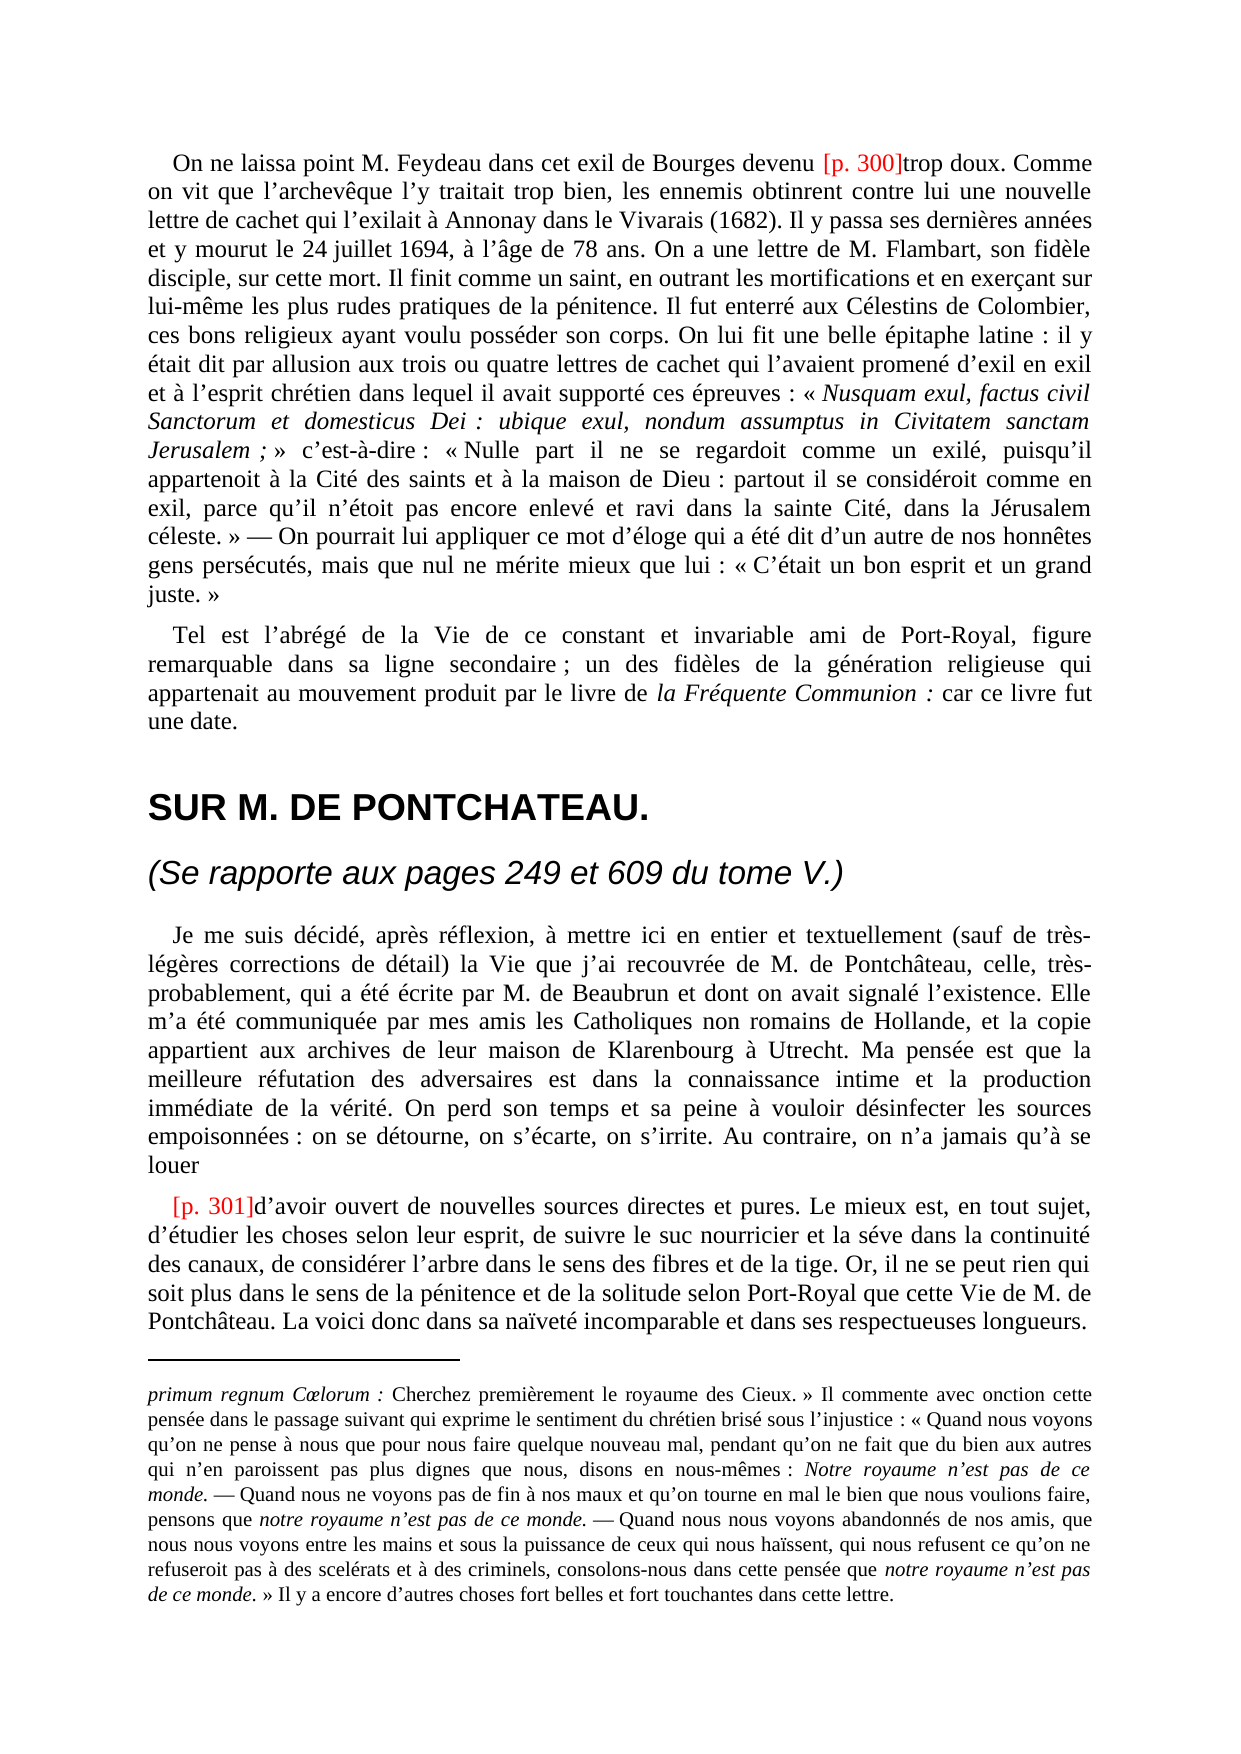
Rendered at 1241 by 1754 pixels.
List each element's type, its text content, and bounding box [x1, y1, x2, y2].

subtitle SUR M. DE PONTCHATEAU. [148, 785, 1093, 828]
text On ne laissa point M. Feydeau dans cet exil de Bourges devenu [p. 300]trop doux. Comme on vit que l’archevêque l’y traitait trop bien, les ennemis obtinrent contre lui une nouvelle lettre de cachet qui l’exilait à Annonay dans le Vivarais (1682). Il y passa ses dernières années et y mourut le 24 juillet 1694, à l’âge de 78 ans. On a une lettre de M. Flambart, son fidèle disciple, sur cette mort. Il finit comme un saint, en outrant les mortifications et en exerçant sur lui-même les plus rudes pratiques de la pénitence. Il fut enterré aux Célestins de Colombier, ces bons religieux ayant voulu posséder son corps. On lui fit une belle épitaphe latine : il y était dit par allusion aux trois ou quatre lettres de cachet qui l’avaient promené d’exil en exil et à l’esprit chrétien dans lequel il avait supporté ces épreuves : « Nusquam exul, factus civil Sanctorum et domesticus Dei : ubique exul, nondum assumptus in Civitatem sanctam Jerusalem ; » c’est-à-dire : « Nulle part il ne se regardoit comme un exilé, puisqu’il appartenoit à la Cité des saints et à la maison de Dieu : partout il se considéroit comme en exil, parce qu’il n’étoit pas encore enlevé et ravi dans la sainte Cité, dans la Jérusalem céleste. » — On pourrait lui appliquer ce mot d’éloge qui a été dit d’un autre de nos honnêtes gens persécutés, mais que nul ne mérite mieux que lui : « C’était un bon esprit et un grand juste. » [148, 148, 1093, 608]
text Je me suis décidé, après réflexion, à mettre ici en entier et textuellement (sauf de très-légères corrections de détail) la Vie que j’ai recouvrée de M. de Pontchâteau, celle, très-probablement, qui a été écrite par M. de Beaubrun et dont on avait signalé l’existence. Elle m’a été communiquée par mes amis les Catholiques non romains de Hollande, et la copie appartient aux archives de leur maison de Klarenbourg à Utrecht. Ma pensée est que la meilleure réfutation des adversaires est dans la connaissance intime et la production immédiate de la vérité. On perd son temps et sa peine à vouloir désinfecter les sources empoisonnées : on se détourne, on s’écarte, on s’irrite. Au contraire, on n’a jamais qu’à se louer [148, 920, 1093, 1179]
text primum regnum Cœlorum : Cherchez premièrement le royaume des Cieux. » Il commente avec onction cette pensée dans le passage suivant qui exprime le sentiment du chrétien brisé sous l’injustice : « Quand nous voyons qu’on ne pense à nous que pour nous faire quelque nouveau mal, pendant qu’on ne fait que du bien aux autres qui n’en paroissent pas plus dignes que nous, disons en nous-mêmes : Notre royaume n’est pas de ce monde. — Quand nous ne voyons pas de fin à nos maux et qu’on tourne en mal le bien que nous voulions faire, pensons que notre royaume n’est pas de ce monde. — Quand nous nous voyons abandonnés de nos amis, que nous nous voyons entre les mains et sous la puissance de ceux qui nous haïssent, qui nous refusent ce qu’on ne refuseroit pas à des scelérats et à des criminels, consolons-nous dans cette pensée que notre royaume n’est pas de ce monde. » Il y a encore d’autres choses fort belles et fort touchantes dans cette lettre. [124, 1381, 1093, 1606]
text (Se rapporte aux pages 249 et 609 du tome V.) [148, 853, 1093, 892]
text [p. 301]d’avoir ouvert de nouvelles sources directes et pures. Le mieux est, en tout sujet, d’étudier les choses selon leur esprit, de suivre le suc nourricier et la séve dans la continuité des canaux, de considérer l’arbre dans le sens des fibres et de la tige. Or, il ne se peut rien qui soit plus dans le sens de la pénitence et de la solitude selon Port-Royal que cette Vie de M. de Pontchâteau. La voici donc dans sa naïveté incomparable et dans ses respectueuses longueurs. [148, 1191, 1093, 1335]
text Tel est l’abrégé de la Vie de ce constant et invariable ami de Port-Royal, figure remarquable dans sa ligne secondaire ; un des fidèles de la génération religieuse qui appartenait au mouvement produit par le livre de la Fréquente Communion : car ce livre fut une date. [148, 620, 1093, 735]
